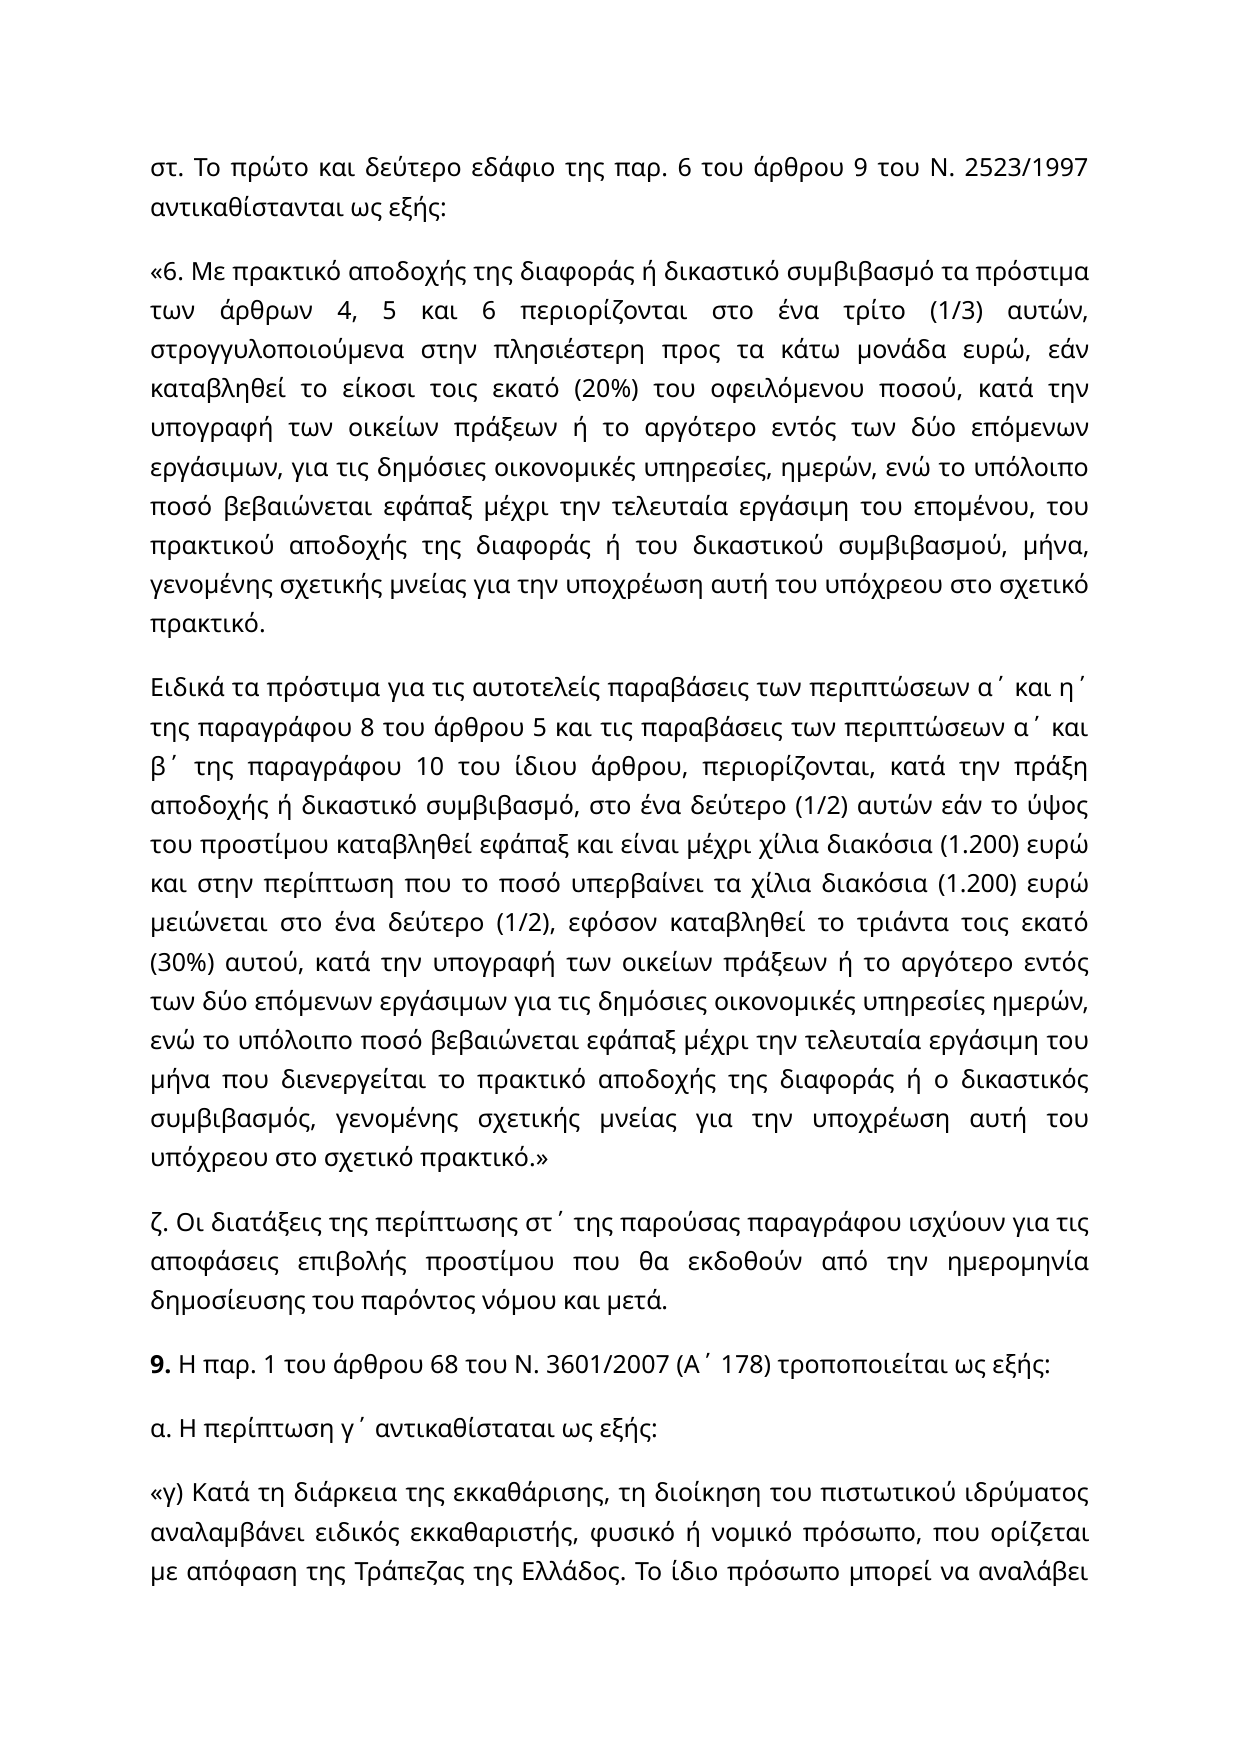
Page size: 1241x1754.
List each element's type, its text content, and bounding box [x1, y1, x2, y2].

text στ. Το πρώτο και δεύτερο εδάφιο της παρ. 6 του άρθρου 9 του Ν. 2523/1997 αντικαθίστανται ως εξής: [150, 150, 1090, 223]
text α. Η περίπτωση γ΄ αντικαθίσταται ως εξής: [150, 1411, 1090, 1445]
text 9. Η παρ. 1 του άρθρου 68 του Ν. 3601/2007 (Α΄ 178) τροποποιείται ως εξής: [150, 1347, 1090, 1381]
text «γ) Κατά τη διάρκεια της εκκαθάρισης, τη διοίκηση του πιστωτικού ιδρύματος αναλαμβάνει ειδικός εκκαθαριστής, φυσικό ή νομικό πρόσωπο, που ορίζεται με απόφαση της Τράπεζας της Ελλάδος. Το ίδιο πρόσωπο μπορεί να αναλάβει [150, 1475, 1090, 1587]
text Ειδικά τα πρόστιμα για τις αυτοτελείς παραβάσεις των περιπτώσεων α΄ και η΄ της παραγράφου 8 του άρθρου 5 και τις παραβάσεις των περιπτώσεων α΄ και β΄ της παραγράφου 10 του ίδιου άρθρου, περιορίζονται, κατά την πράξη αποδοχής ή δικαστικό συμβιβασμό, στο ένα δεύτερο (1/2) αυτών εάν το ύψος του προστίμου καταβληθεί εφάπαξ και είναι μέχρι χίλια διακόσια (1.200) ευρώ και στην περίπτωση που το ποσό υπερβαίνει τα χίλια διακόσια (1.200) ευρώ μειώνεται στο ένα δεύτερο (1/2), εφόσον καταβληθεί το τριάντα τοις εκατό (30%) αυτού, κατά την υπογραφή των οικείων πράξεων ή το αργότερο εντός των δύο επόμενων εργάσιμων για τις δημόσιες οικονομικές υπηρεσίες ημερών, ενώ το υπόλοιπο ποσό βεβαιώνεται εφάπαξ μέχρι την τελευταία εργάσιμη του μήνα που διενεργείται το πρακτικό αποδοχής της διαφοράς ή ο δικαστικός συμβιβασμός, γενομένης σχετικής μνείας για την υποχρέωση αυτή του υπόχρεου στο σχετικό πρακτικό.» [150, 670, 1090, 1174]
text ζ. Οι διατάξεις της περίπτωσης στ΄ της παρούσας παραγράφου ισχύουν για τις αποφάσεις επιβολής προστίμου που θα εκδοθούν από την ημερομηνία δημοσίευσης του παρόντος νόμου και μετά. [150, 1204, 1090, 1317]
text «6. Με πρακτικό αποδοχής της διαφοράς ή δικαστικό συμβιβασμό τα πρόστιμα των άρθρων 4, 5 και 6 περιορίζονται στο ένα τρίτο (1/3) αυτών, στρογγυλοποιούμενα στην πλησιέστερη προς τα κάτω μονάδα ευρώ, εάν καταβληθεί το είκοσι τοις εκατό (20%) του οφειλόμενου ποσού, κατά την υπογραφή των οικείων πράξεων ή το αργότερο εντός των δύο επόμενων εργάσιμων, για τις δημόσιες οικονομικές υπηρεσίες, ημερών, ενώ το υπόλοιπο ποσό βεβαιώνεται εφάπαξ μέχρι την τελευταία εργάσιμη του επομένου, του πρακτικού αποδοχής της διαφοράς ή του δικαστικού συμβιβασμού, μήνα, γενομένης σχετικής μνείας για την υποχρέωση αυτή του υπόχρεου στο σχετικό πρακτικό. [150, 253, 1090, 640]
